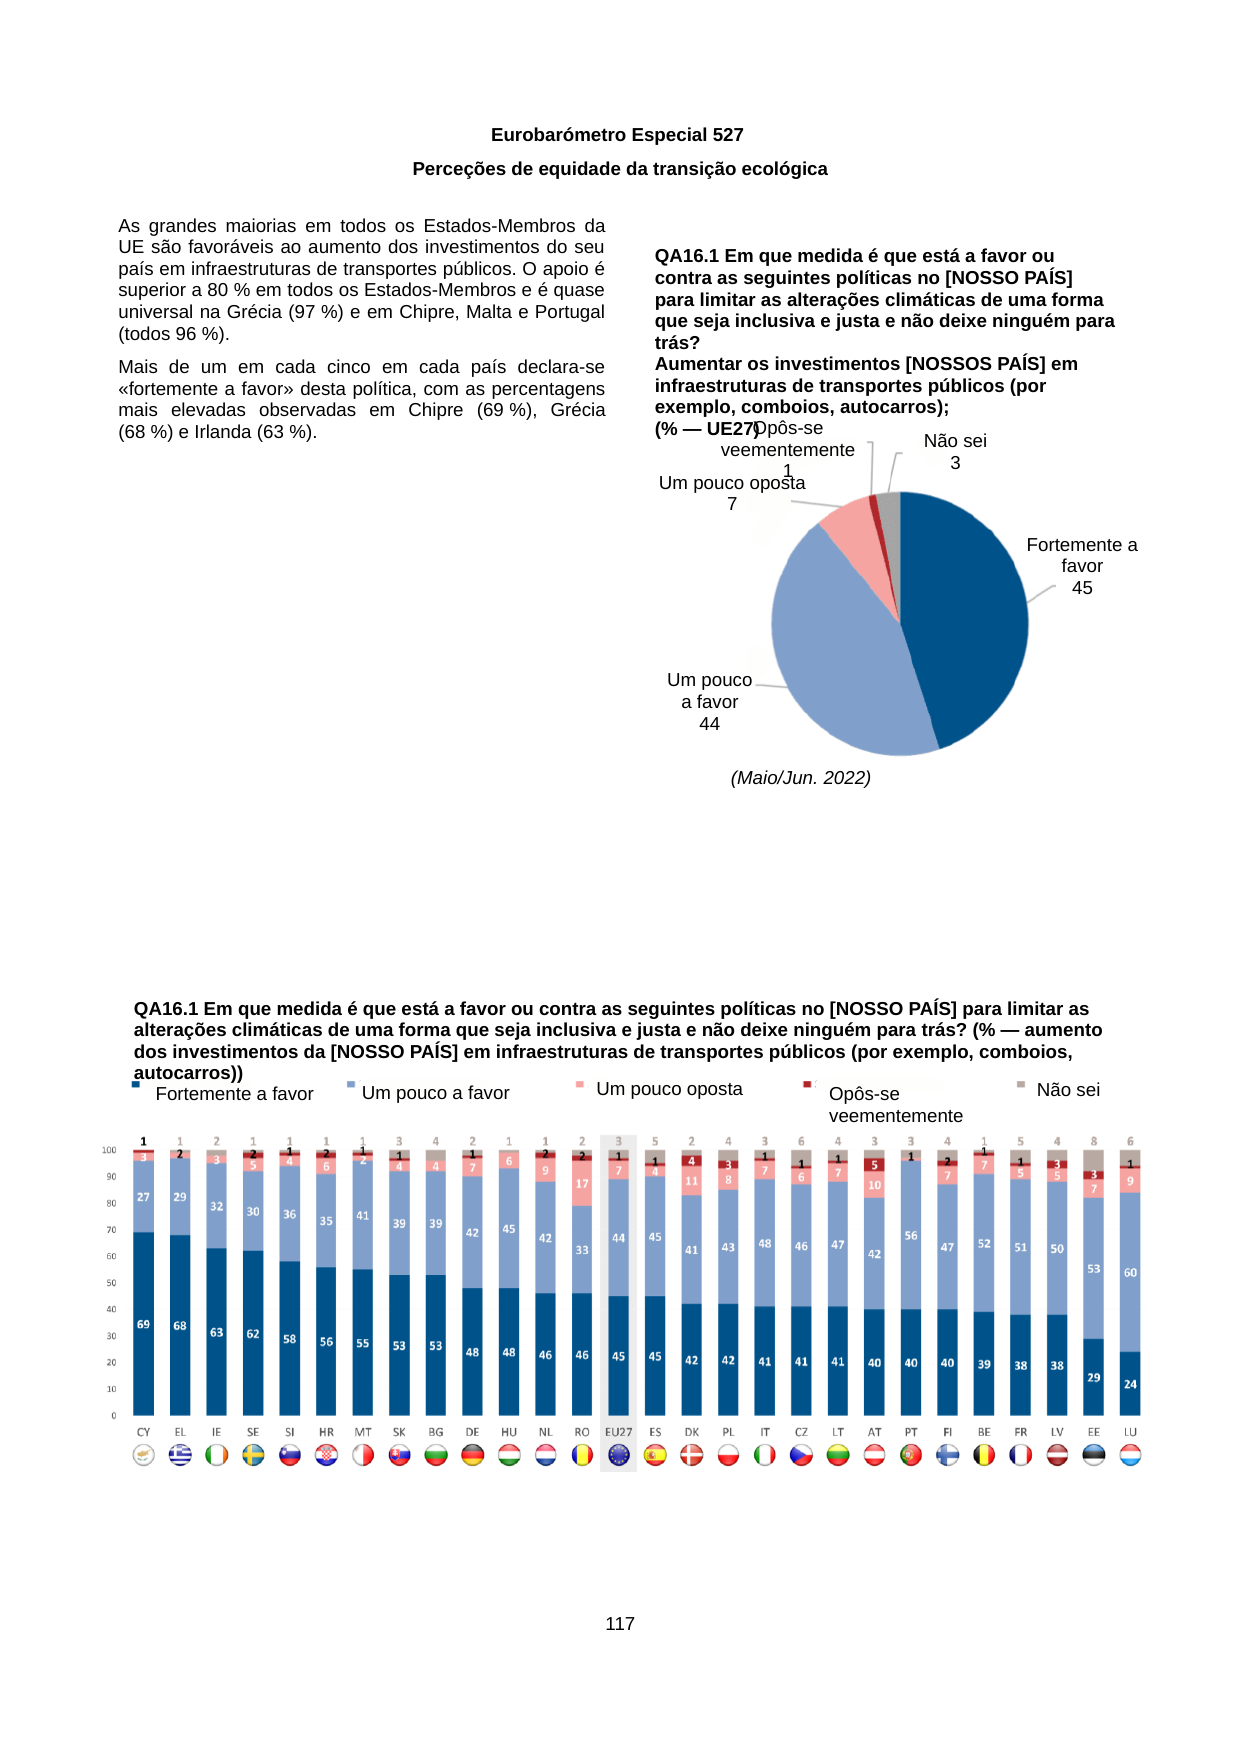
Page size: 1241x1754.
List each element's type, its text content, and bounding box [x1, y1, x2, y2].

picture [746, 438, 1056, 759]
text As grandes maiorias em todos os Estados-Membros da UE são favoráveis ao aumento dos investimentos do seu país em infraestruturas de transportes públicos. O apoio é superior a 80 % em todos os Estados-Membros e é quase universal na Grécia (97 %) e em Chipre, Malta e Portugal (todos 96 %). [118, 214, 605, 344]
text Mais de um em cada cinco em cada país declara-se «fortemente a favor» desta política, com as percentagens mais elevadas observadas em Chipre (69 %), Grécia (68 %) e Irlanda (63 %). [118, 356, 605, 442]
picture [832, 1088, 841, 1096]
picture [114, 1072, 1026, 1096]
picture [94, 1123, 1147, 1472]
picture [950, 438, 955, 446]
